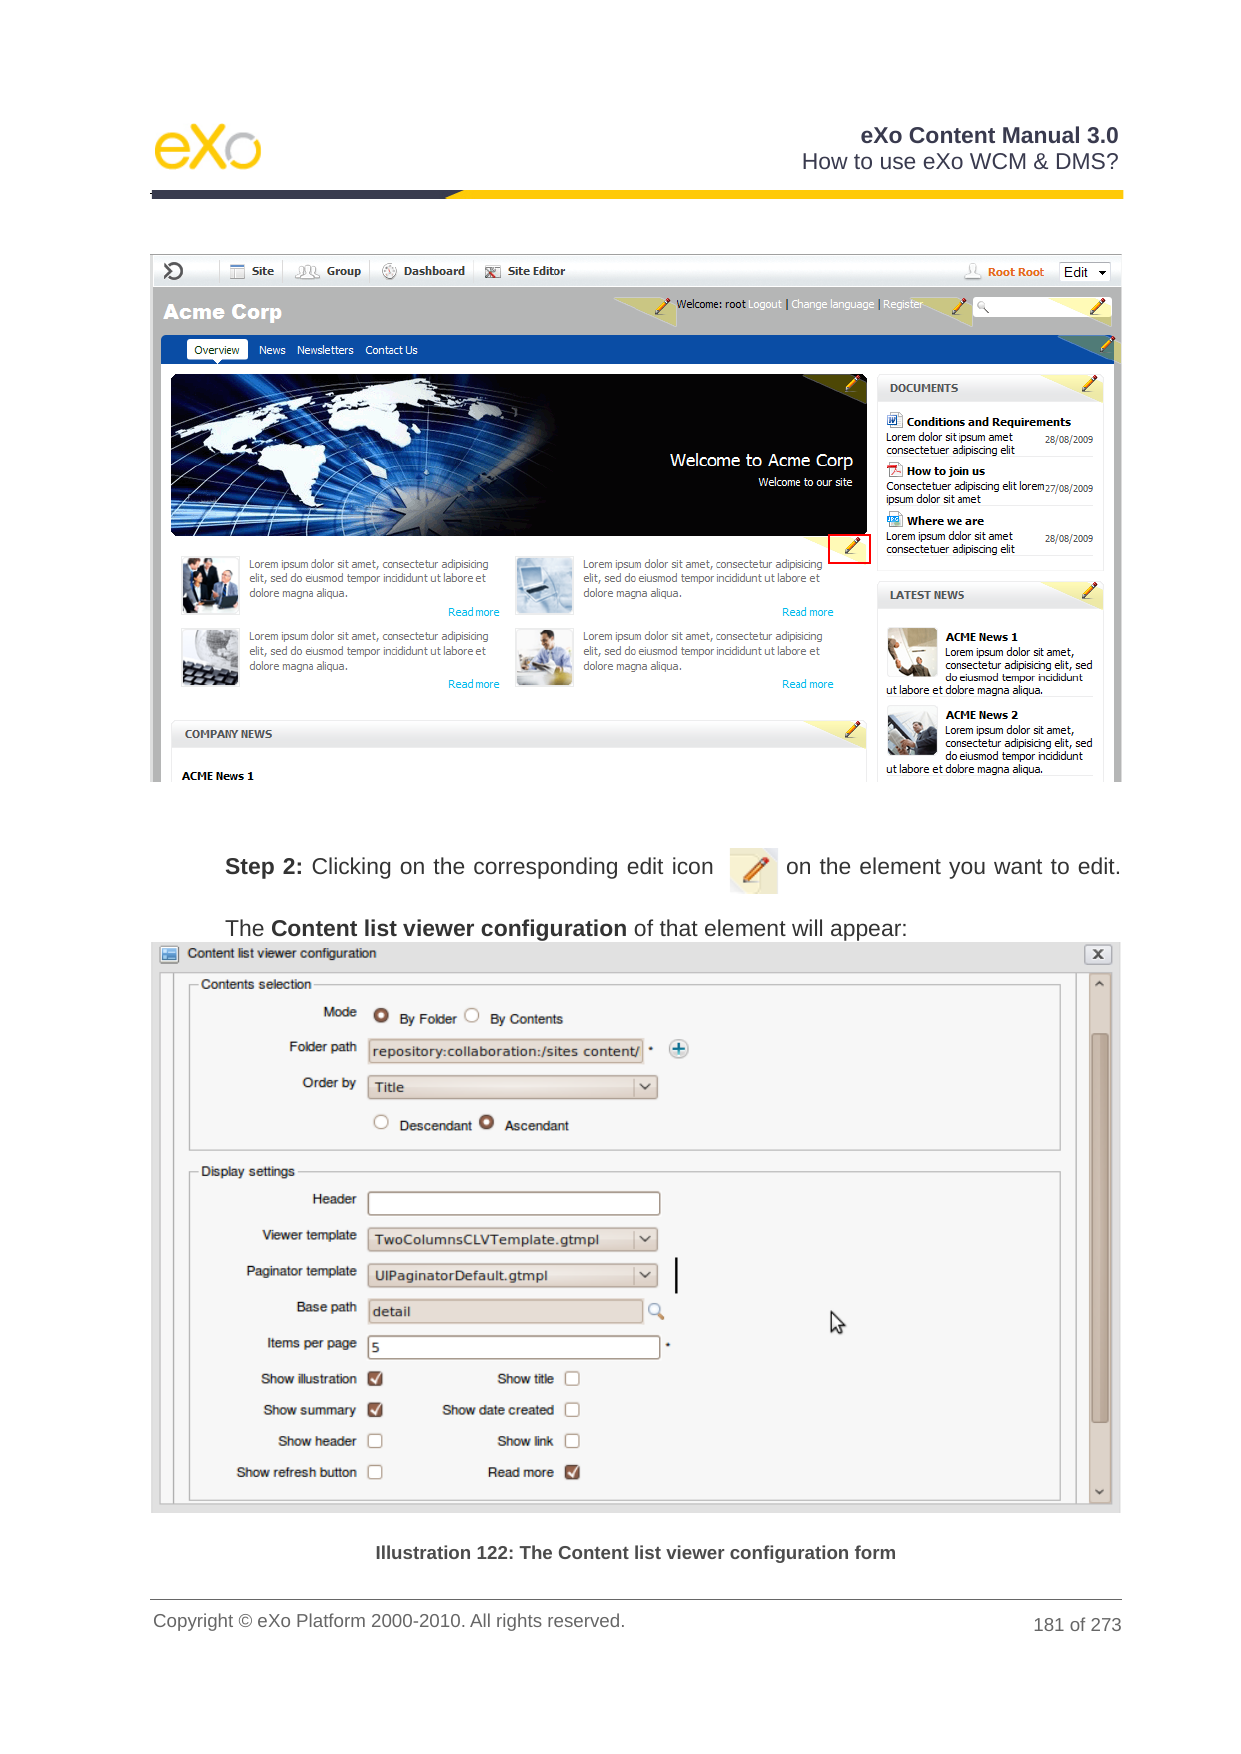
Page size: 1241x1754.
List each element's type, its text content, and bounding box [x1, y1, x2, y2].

list Step 2: Clicking on the corresponding edit icon on the element you want to edit. The Content list viewer configuration of that element will appear: [187, 841, 1122, 941]
picture [729, 848, 779, 894]
picture [150, 254, 1122, 782]
text Illustration 122: The Content list viewer configuration form [154, 1513, 1118, 1563]
picture [151, 942, 1121, 1513]
picture [151, 190, 1124, 199]
picture [155, 123, 262, 170]
